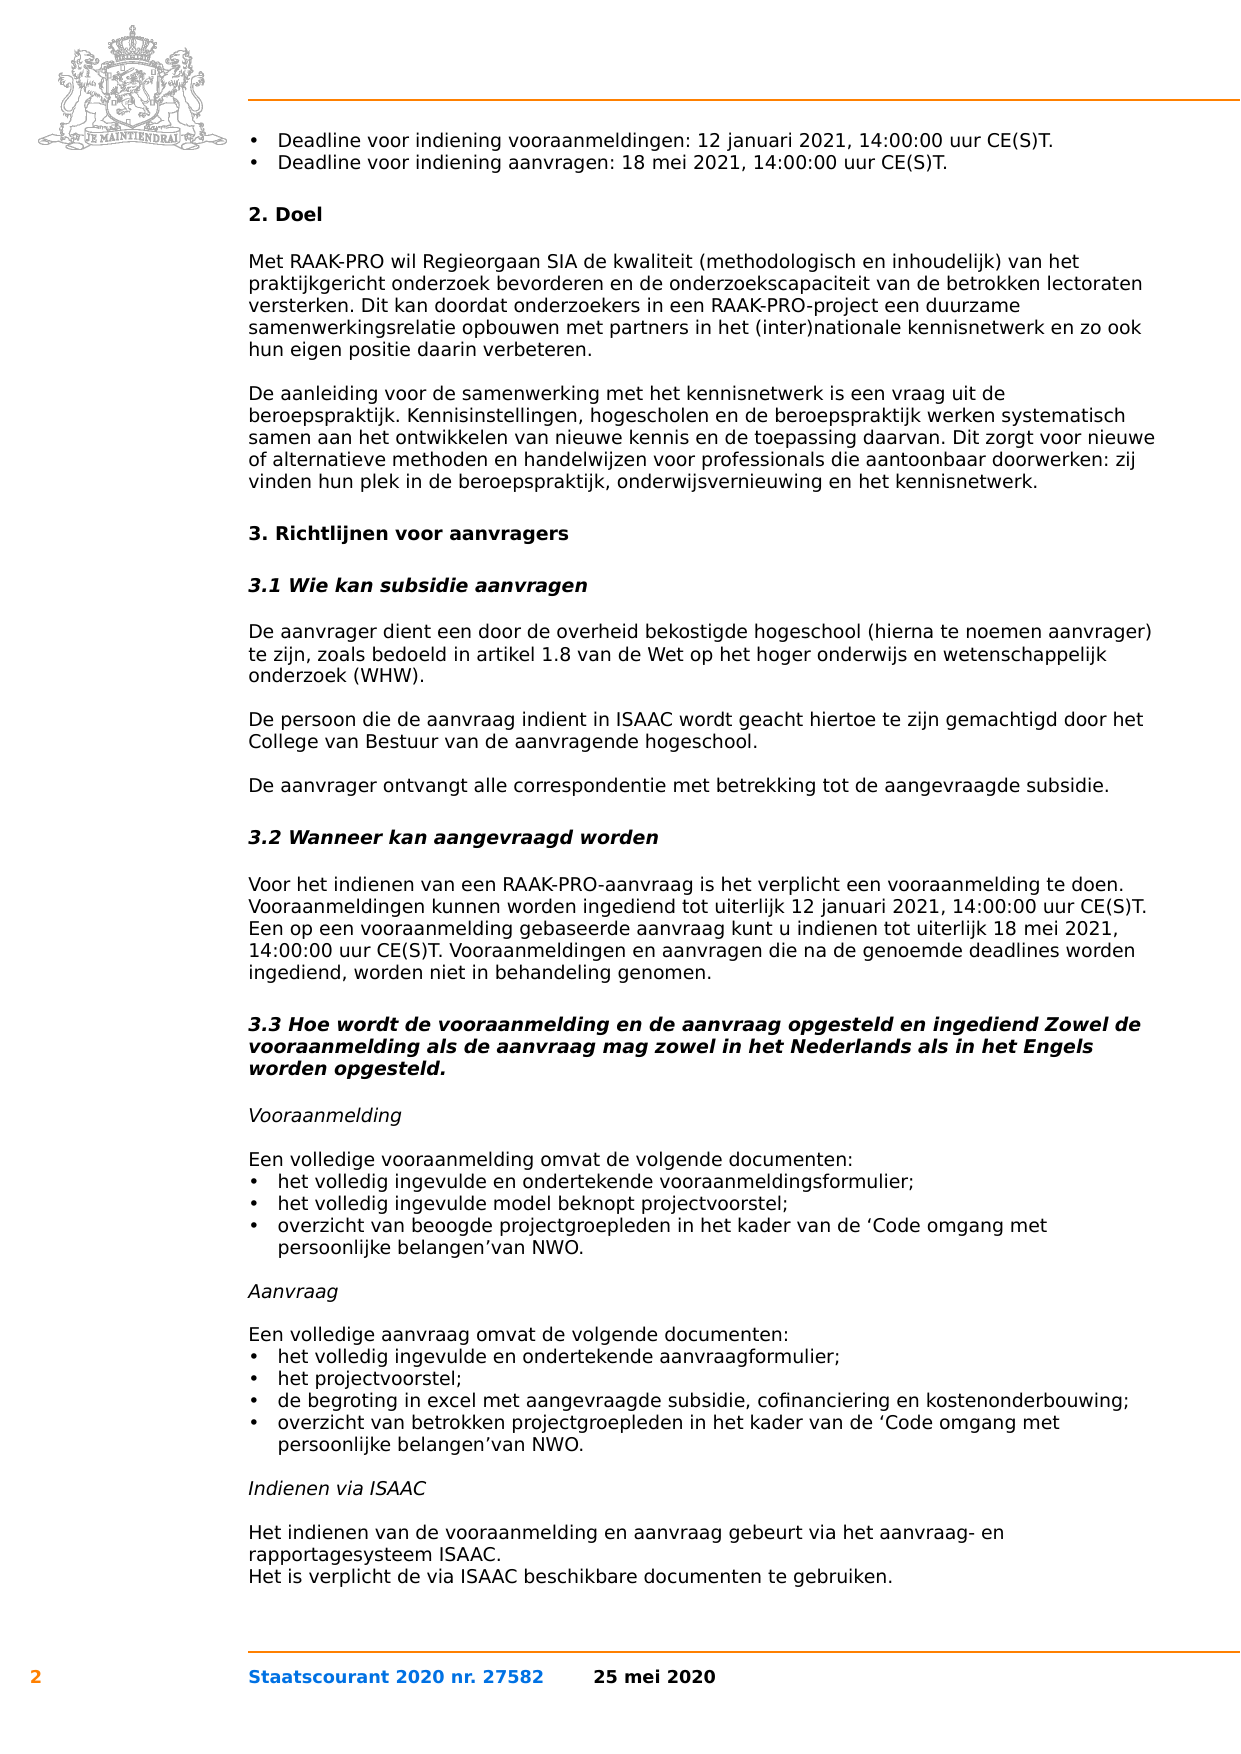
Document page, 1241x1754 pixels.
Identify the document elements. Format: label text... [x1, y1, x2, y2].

text • de begroting in excel met aangevraagde subsidie, cofinanciering en kostenonderbouwing; [248, 1390, 1163, 1412]
subtitle 3.3 Hoe wordt de vooraanmelding en de aanvraag opgesteld en ingediend Zowel de vooraanmelding als de aanvraag mag zowel in het Nederlands als in het Engels worden opgesteld. [248, 1014, 1163, 1080]
subtitle Vooraanmelding [248, 1105, 1163, 1127]
subtitle 2. Doel [248, 204, 1163, 226]
text • overzicht van beoogde projectgroepleden in het kader van de ‘Code omgang met persoonlijke belangen’van NWO. [248, 1215, 1163, 1259]
subtitle Aanvraag [248, 1281, 1163, 1302]
text Een volledige vooraanmelding omvat de volgende documenten: [248, 1149, 1163, 1171]
picture [38, 25, 227, 150]
text Een volledige aanvraag omvat de volgende documenten: [248, 1324, 1163, 1346]
text • het volledig ingevulde model beknopt projectvoorstel; [248, 1193, 1163, 1215]
text De aanvrager dient een door de overheid bekostigde hogeschool (hierna te noemen aanvrager) te zijn, zoals bedoeld in artikel 1.8 van de Wet op het hoger onderwijs en wetenschappelijk onderzoek (WHW). [248, 621, 1163, 687]
subtitle Indienen via ISAAC [248, 1478, 1163, 1500]
text Met RAAK-PRO wil Regieorgaan SIA de kwaliteit (methodologisch en inhoudelijk) van het praktijkgericht onderzoek bevorderen en de onderzoekscapaciteit van de betrokken lectoraten versterken. Dit kan doordat onderzoekers in een RAAK-PRO-project een duurzame samenwerkingsrelatie opbouwen met partners in het (inter)nationale kennisnetwerk en zo ook hun eigen positie daarin verbeteren. [248, 251, 1163, 361]
subtitle 3.2 Wanneer kan aangevraagd worden [248, 827, 1163, 849]
text • het volledig ingevulde en ondertekende aanvraagformulier; [248, 1346, 1163, 1368]
text Voor het indienen van een RAAK-PRO-aanvraag is het verplicht een vooraanmelding te doen. Vooraanmeldingen kunnen worden ingediend tot uiterlijk 12 januari 2021, 14:00:00 uur CE(S)T. Een op een vooraanmelding gebaseerde aanvraag kunt u indienen tot uiterlijk 18 mei 2021, 14:00:00 uur CE(S)T. Vooraanmeldingen en aanvragen die na de genoemde deadlines worden ingediend, worden niet in behandeling genomen. [248, 874, 1163, 984]
text • het volledig ingevulde en ondertekende vooraanmeldingsformulier; [248, 1171, 1163, 1193]
text De persoon die de aanvraag indient in ISAAC wordt geacht hiertoe te zijn gemachtigd door het College van Bestuur van de aanvragende hogeschool. [248, 709, 1163, 753]
text • overzicht van betrokken projectgroepleden in het kader van de ‘Code omgang met persoonlijke belangen’van NWO. [248, 1412, 1163, 1456]
text • het projectvoorstel; [248, 1368, 1163, 1390]
subtitle 3.1 Wie kan subsidie aanvragen [248, 574, 1163, 596]
subtitle 3. Richtlijnen voor aanvragers [248, 522, 1163, 544]
text Het is verplicht de via ISAAC beschikbare documenten te gebruiken. [248, 1566, 1163, 1588]
text • Deadline voor indiening aanvragen: 18 mei 2021, 14:00:00 uur CE(S)T. [248, 152, 1163, 174]
text De aanvrager ontvangt alle correspondentie met betrekking tot de aangevraagde subsidie. [248, 775, 1163, 797]
text De aanleiding voor de samenwerking met het kennisnetwerk is een vraag uit de beroepspraktijk. Kennisinstellingen, hogescholen en de beroepspraktijk werken systematisch samen aan het ontwikkelen van nieuwe kennis en de toepassing daarvan. Dit zorgt voor nieuwe of alternatieve methoden en handelwijzen voor professionals die aantoonbaar doorwerken: zij vinden hun plek in de beroepspraktijk, onderwijsvernieuwing en het kennisnetwerk. [248, 383, 1163, 492]
text Het indienen van de vooraanmelding en aanvraag gebeurt via het aanvraag- en rapportagesysteem ISAAC. [248, 1522, 1163, 1566]
text • Deadline voor indiening vooraanmeldingen: 12 januari 2021, 14:00:00 uur CE(S)T. [248, 130, 1163, 152]
